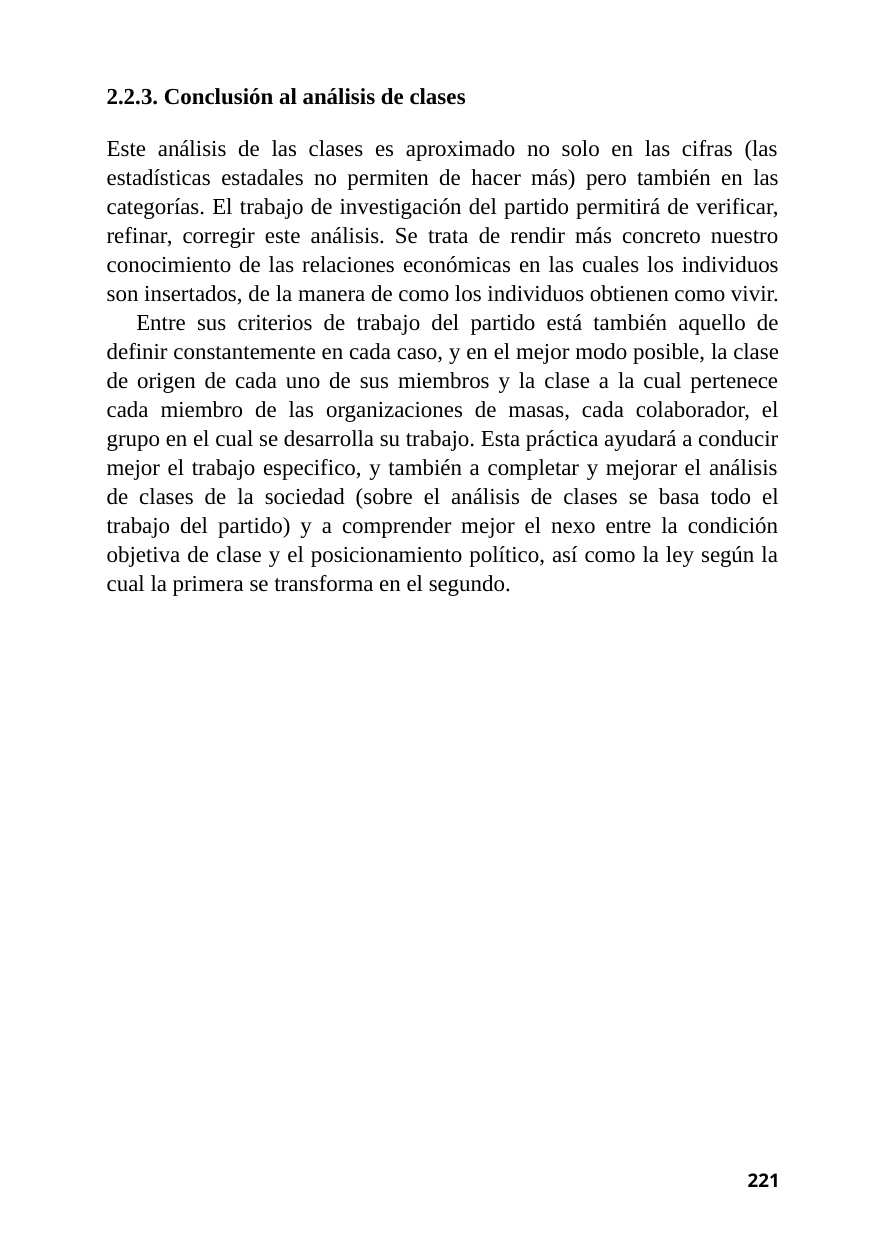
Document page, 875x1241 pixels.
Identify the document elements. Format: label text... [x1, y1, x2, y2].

text Entre sus criterios de trabajo del partido está también aquello de definir constantemente en cada caso, y en el mejor modo posible, la clase de origen de cada uno de sus miembros y la clase a la cual pertenece cada miembro de las organizaciones de masas, cada colaborador, el grupo en el cual se desarrolla su trabajo. Esta práctica ayudará a conducir mejor el trabajo especifico, y también a completar y mejorar el análisis de clases de la sociedad (sobre el análisis de clases se basa todo el trabajo del partido) y a comprender mejor el nexo entre la condición objetiva de clase y el posicionamiento político, así como la ley según la cual la primera se transforma en el segundo. [106, 309, 779, 596]
text 2.2.3. Conclusión al análisis de clases [106, 83, 779, 109]
text Este análisis de las clases es aproximado no solo en las cifras (las estadísticas estadales no permiten de hacer más) pero también en las categorías. El trabajo de investigación del partido permitirá de verificar, refinar, corregir este análisis. Se trata de rendir más concreto nuestro conocimiento de las relaciones económicas en las cuales los individuos son insertados, de la manera de como los individuos obtienen como vivir. [106, 135, 779, 307]
